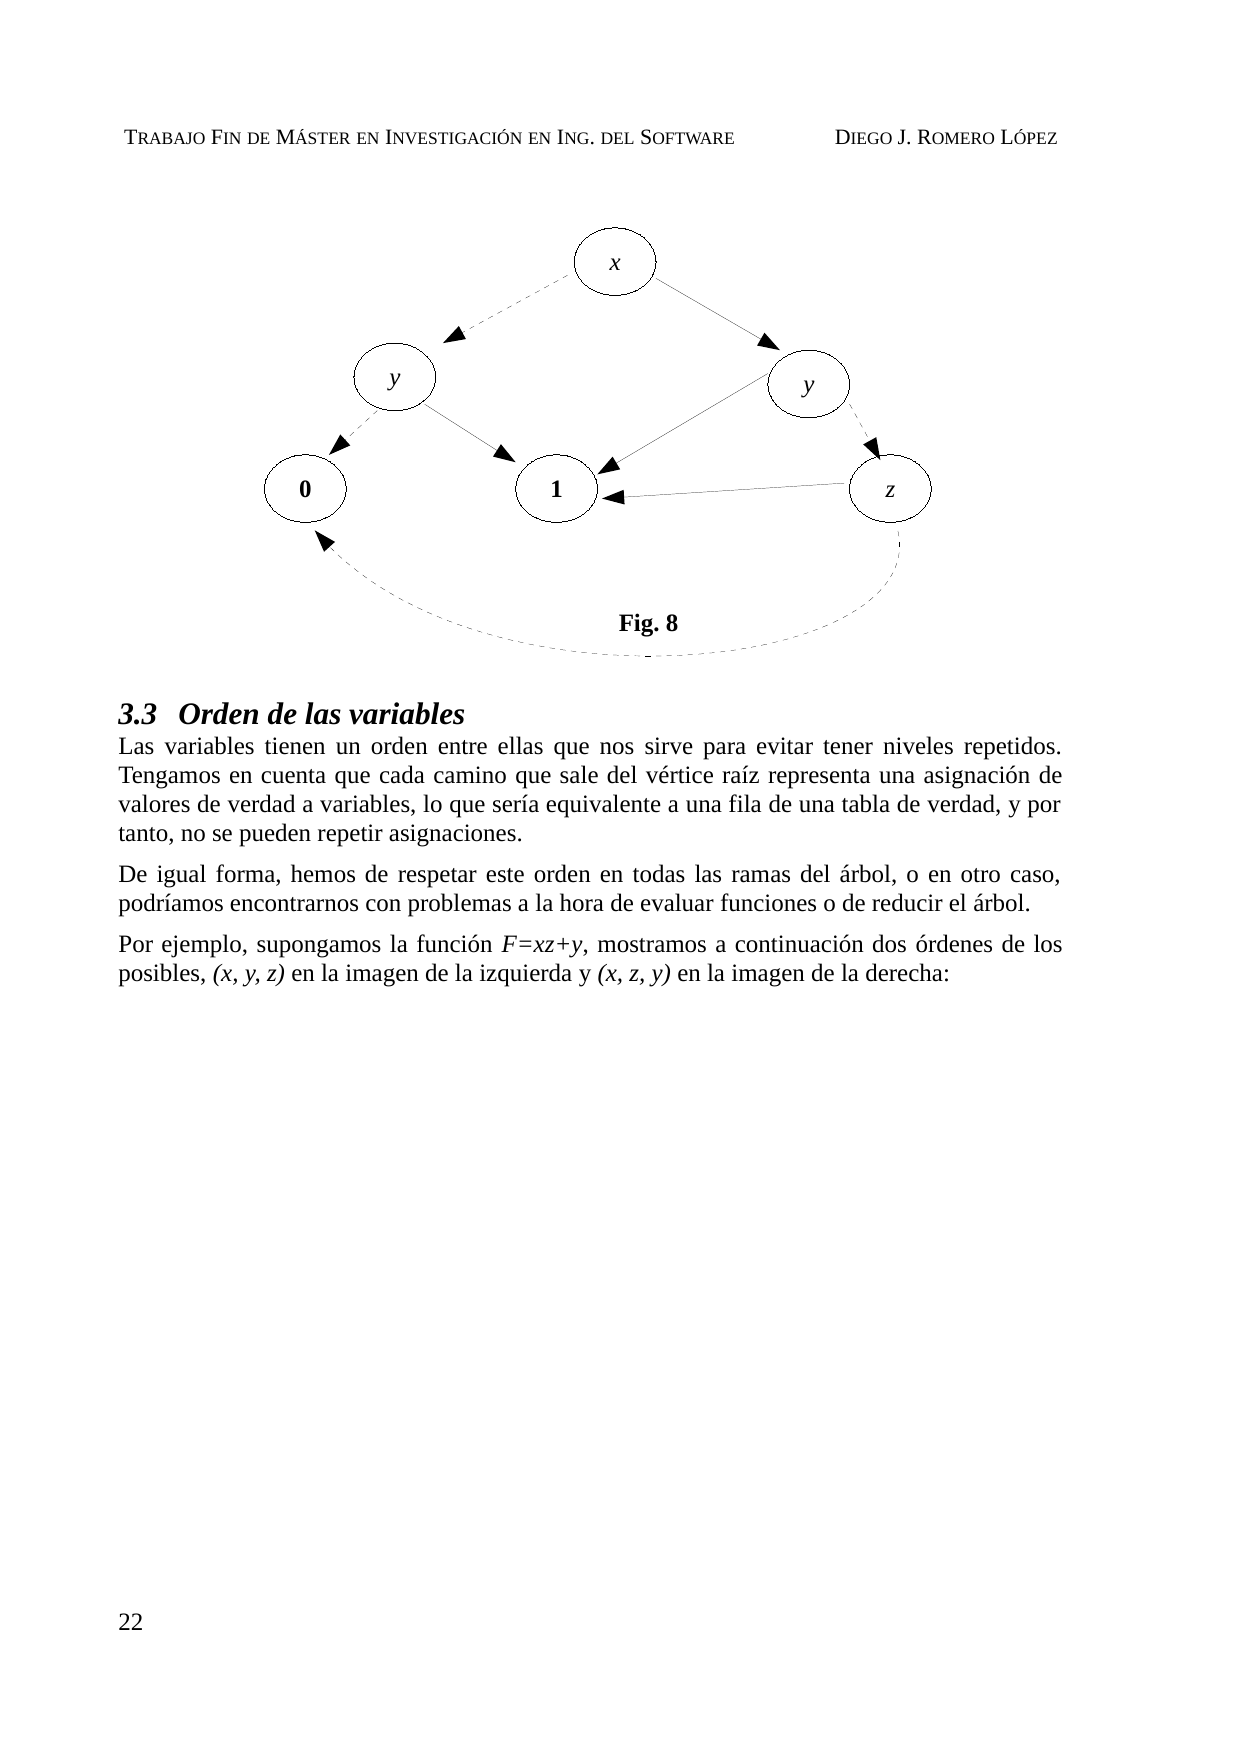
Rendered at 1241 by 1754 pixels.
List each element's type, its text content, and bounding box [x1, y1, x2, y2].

text De igual forma, hemos de respetar este orden en todas las ramas del árbol, o en otro caso, podríamos encontrarnos con problemas a la hora de evaluar funciones o de reducir el árbol. [118, 859, 1063, 916]
subtitle Orden de las variables [118, 213, 1063, 731]
text Por ejemplo, supongamos la función F=xz+y, mostramos a continuación dos órdenes de los posibles, (x, y, z) en la imagen de la izquierda y (x, z, y) en la imagen de la derecha: [118, 929, 1063, 986]
text Las variables tienen un orden entre ellas que nos sirve para evitar tener niveles repetidos. Tengamos en cuenta que cada camino que sale del vértice raíz representa una asignación de valores de verdad a variables, lo que sería equivalente a una fila de una tabla de verdad, y por tanto, no se pueden repetir asignaciones. [118, 731, 1063, 846]
